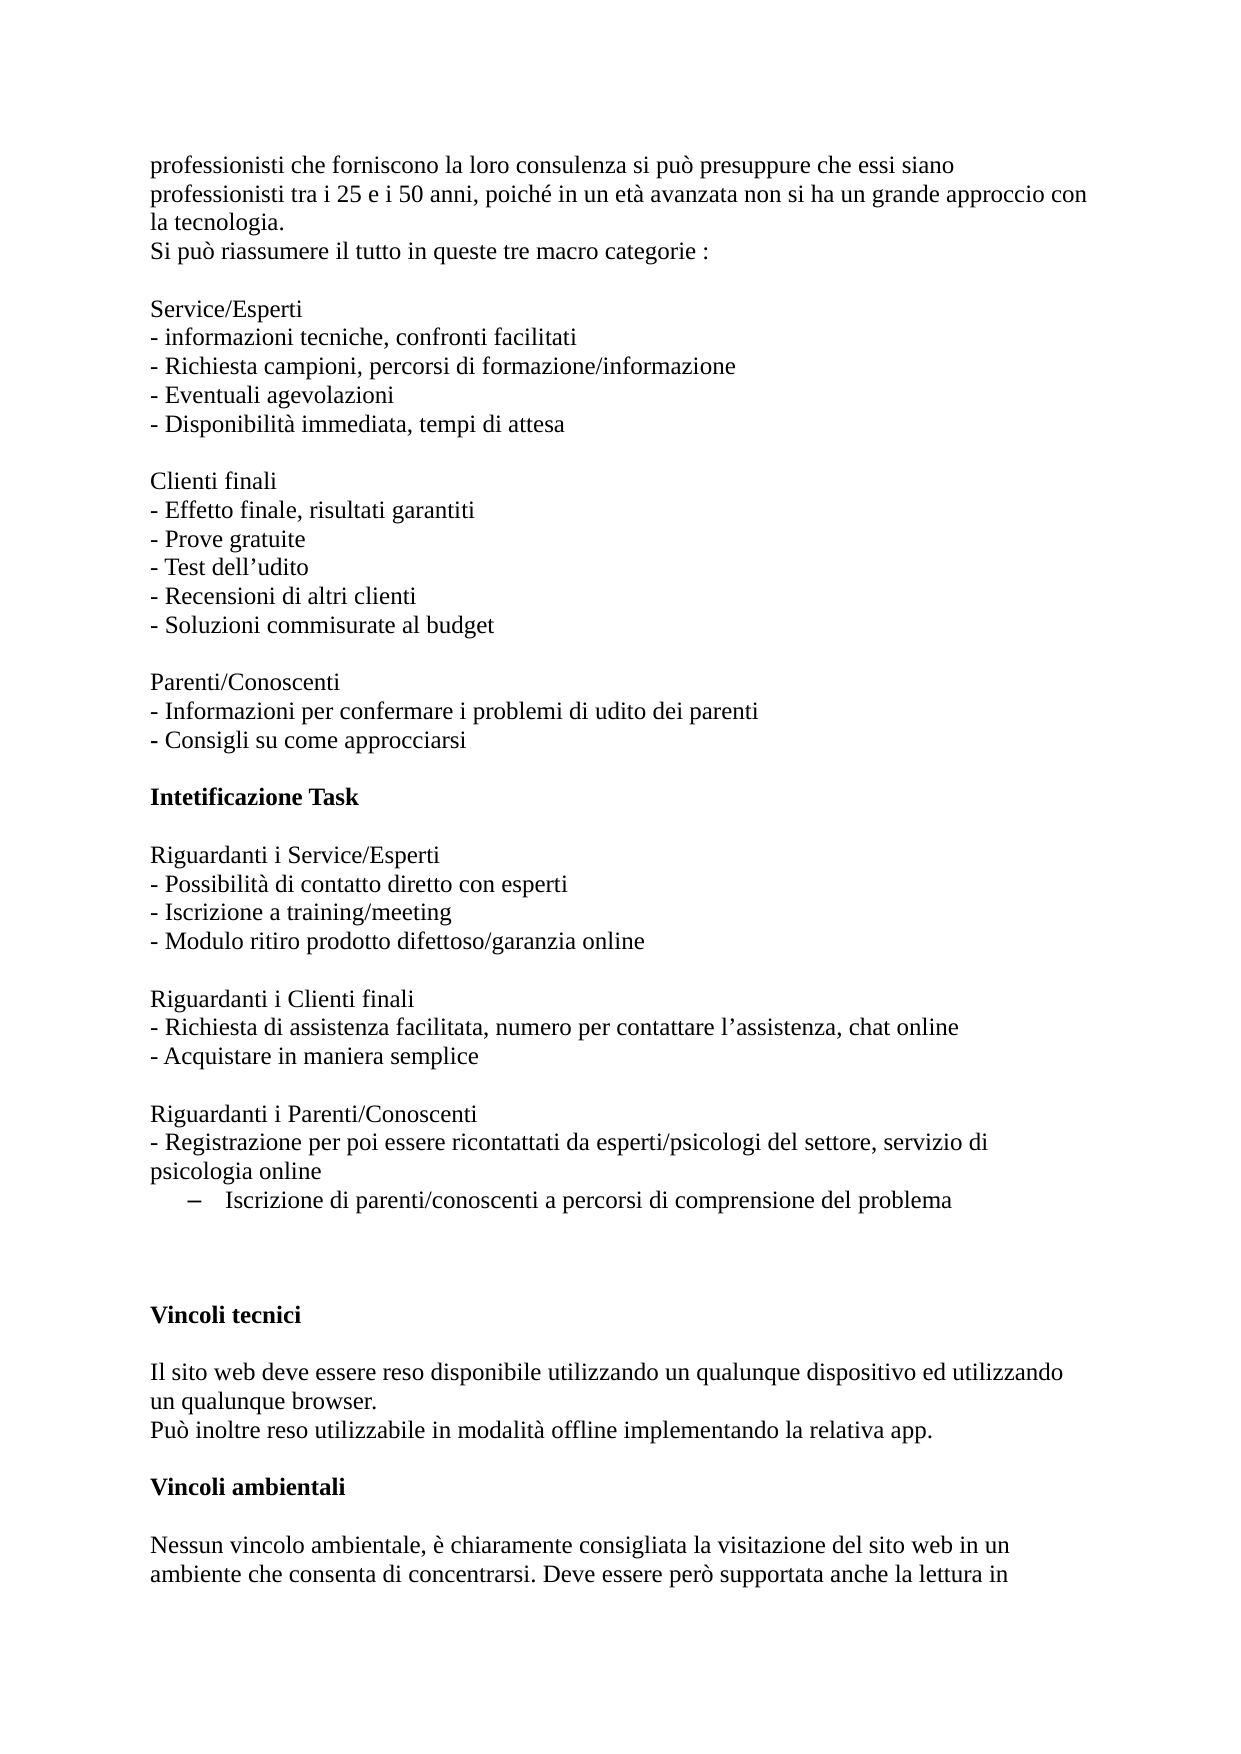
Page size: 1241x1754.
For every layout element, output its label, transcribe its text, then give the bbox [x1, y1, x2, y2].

text Si può riassumere il tutto in queste tre macro categorie : [150, 236, 1090, 265]
text - Consigli su come approcciarsi [150, 725, 1090, 754]
text Vincoli tecnici [150, 1300, 1090, 1329]
text - informazioni tecniche, confronti facilitati [150, 322, 1090, 351]
text - Eventuali agevolazioni [150, 380, 1090, 409]
text professionisti che forniscono la loro consulenza si può presuppure che essi siano professionisti tra i 25 e i 50 anni, poiché in un età avanzata non si ha un grande approccio con la tecnologia. [150, 150, 1090, 236]
text Riguardanti i Parenti/Conoscenti [150, 1099, 1090, 1127]
text - Modulo ritiro prodotto difettoso/garanzia online [150, 926, 1090, 955]
text Può inoltre reso utilizzabile in modalità offline implementando la relativa app. [150, 1415, 1090, 1444]
text Vincoli ambientali [150, 1472, 1090, 1501]
text Parenti/Conoscenti [150, 667, 1090, 696]
text Nessun vincolo ambientale, è chiaramente consigliata la visitazione del sito web in un ambiente che consenta di concentrarsi. Deve essere però supportata anche la lettura in [150, 1530, 1090, 1587]
list Iscrizione di parenti/conoscenti a percorsi di comprensione del problema [187, 1185, 1090, 1214]
text Riguardanti i Clienti finali [150, 984, 1090, 1012]
text - Informazioni per confermare i problemi di udito dei parenti [150, 696, 1090, 725]
text - Recensioni di altri clienti [150, 581, 1090, 610]
text - Richiesta campioni, percorsi di formazione/informazione [150, 351, 1090, 380]
text - Iscrizione a training/meeting [150, 897, 1090, 926]
text - Soluzioni commisurate al budget [150, 610, 1090, 639]
text - Prove gratuite [150, 524, 1090, 552]
text - Registrazione per poi essere ricontattati da esperti/psicologi del settore, servizio di psicologia online [150, 1127, 1090, 1185]
text - Effetto finale, risultati garantiti [150, 495, 1090, 524]
text - Richiesta di assistenza facilitata, numero per contattare l’assistenza, chat online [150, 1012, 1090, 1041]
text - Acquistare in maniera semplice [150, 1041, 1090, 1070]
text - Disponibilità immediata, tempi di attesa [150, 409, 1090, 437]
text Il sito web deve essere reso disponibile utilizzando un qualunque dispositivo ed utilizzando un qualunque browser. [150, 1357, 1090, 1415]
text Riguardanti i Service/Esperti [150, 840, 1090, 869]
text Service/Esperti [150, 294, 1090, 322]
text Intetificazione Task [150, 782, 1090, 811]
text Clienti finali [150, 466, 1090, 495]
text - Test dell’udito [150, 552, 1090, 581]
text - Possibilità di contatto diretto con esperti [150, 869, 1090, 897]
